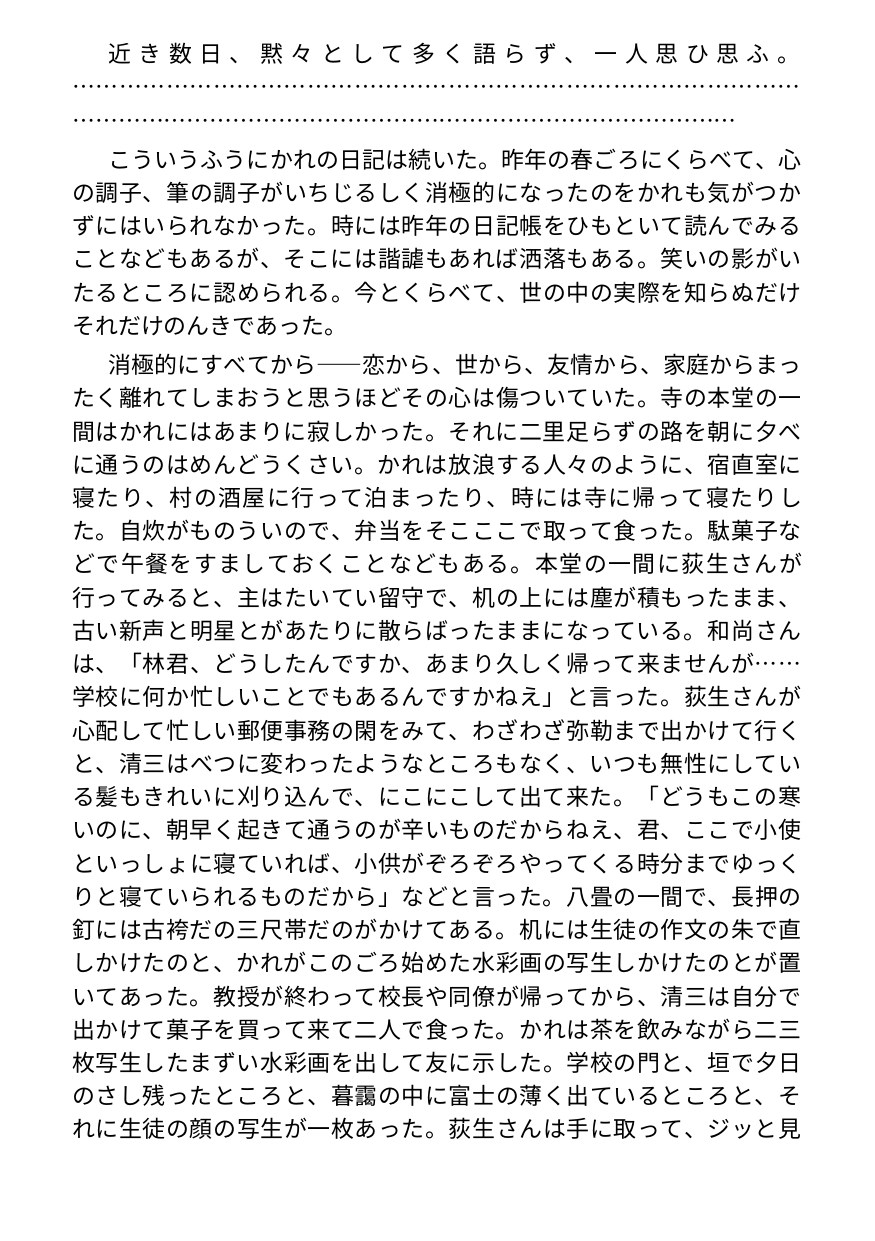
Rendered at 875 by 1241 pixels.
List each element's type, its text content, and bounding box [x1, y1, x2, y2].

text 消極的にすべてから――恋から、世から、友情から、家庭からまったく離れてしまおうと思うほどその心は傷ついていた。寺の本堂の一間はかれにはあまりに寂しかった。それに二里足らずの路を朝に夕べに通うのはめんどうくさい。かれは放浪する人々のように、宿直室に寝たり、村の酒屋に行って泊まったり、時には寺に帰って寝たりした。自炊がものういので、弁当をそこここで取って食った。駄菓子などで午餐をすましておくことなどもある。本堂の一間に荻生さんが行ってみると、主はたいてい留守で、机の上には塵が積もったまま、古い新声と明星とがあたりに散らばったままになっている。和尚さんは、「林君、どうしたんですか、あまり久しく帰って来ませんが……学校に何か忙しいことでもあるんですかねえ」と言った。荻生さんが心配して忙しい郵便事務の閑をみて、わざわざ弥勒まで出かけて行くと、清三はべつに変わったようなところもなく、いつも無性にしている髪もきれいに刈り込んで、にこにこして出て来た。「どうもこの寒いのに、朝早く起きて通うのが辛いものだからねえ、君、ここで小使といっしょに寝ていれば、小供がぞろぞろやってくる時分までゆっくりと寝ていられるものだから」などと言った。八畳の一間で、長押の釘には古袴だの三尺帯だのがかけてある。机には生徒の作文の朱で直しかけたのと、かれがこのごろ始めた水彩画の写生しかけたのとが置いてあった。教授が終わって校長や同僚が帰ってから、清三は自分で出かけて菓子を買って来て二人で食った。かれは茶を飲みながら二三枚写生したまずい水彩画を出して友に示した。学校の門と、垣で夕日のさし残ったところと、暮靄の中に富士の薄く出ているところと、それに生徒の顔の写生が一枚あった。荻生さんは手に取って、ジッと見 [72, 347, 802, 1144]
text こういうふうにかれの日記は続いた。昨年の春ごろにくらべて、心の調子、筆の調子がいちじるしく消極的になったのをかれも気がつかずにはいられなかった。時には昨年の日記帳をひもといて読んでみることなどもあるが、そこには諧謔もあれば洒落もある。笑いの影がいたるところに認められる。今とくらべて、世の中の実際を知らぬだけそれだけのんきであった。 [72, 142, 802, 341]
text 近き数日、黙々として多く語らず、一人思ひ思ふ。……………………………………………………………………………………………………………………………………………………………… [72, 36, 802, 136]
